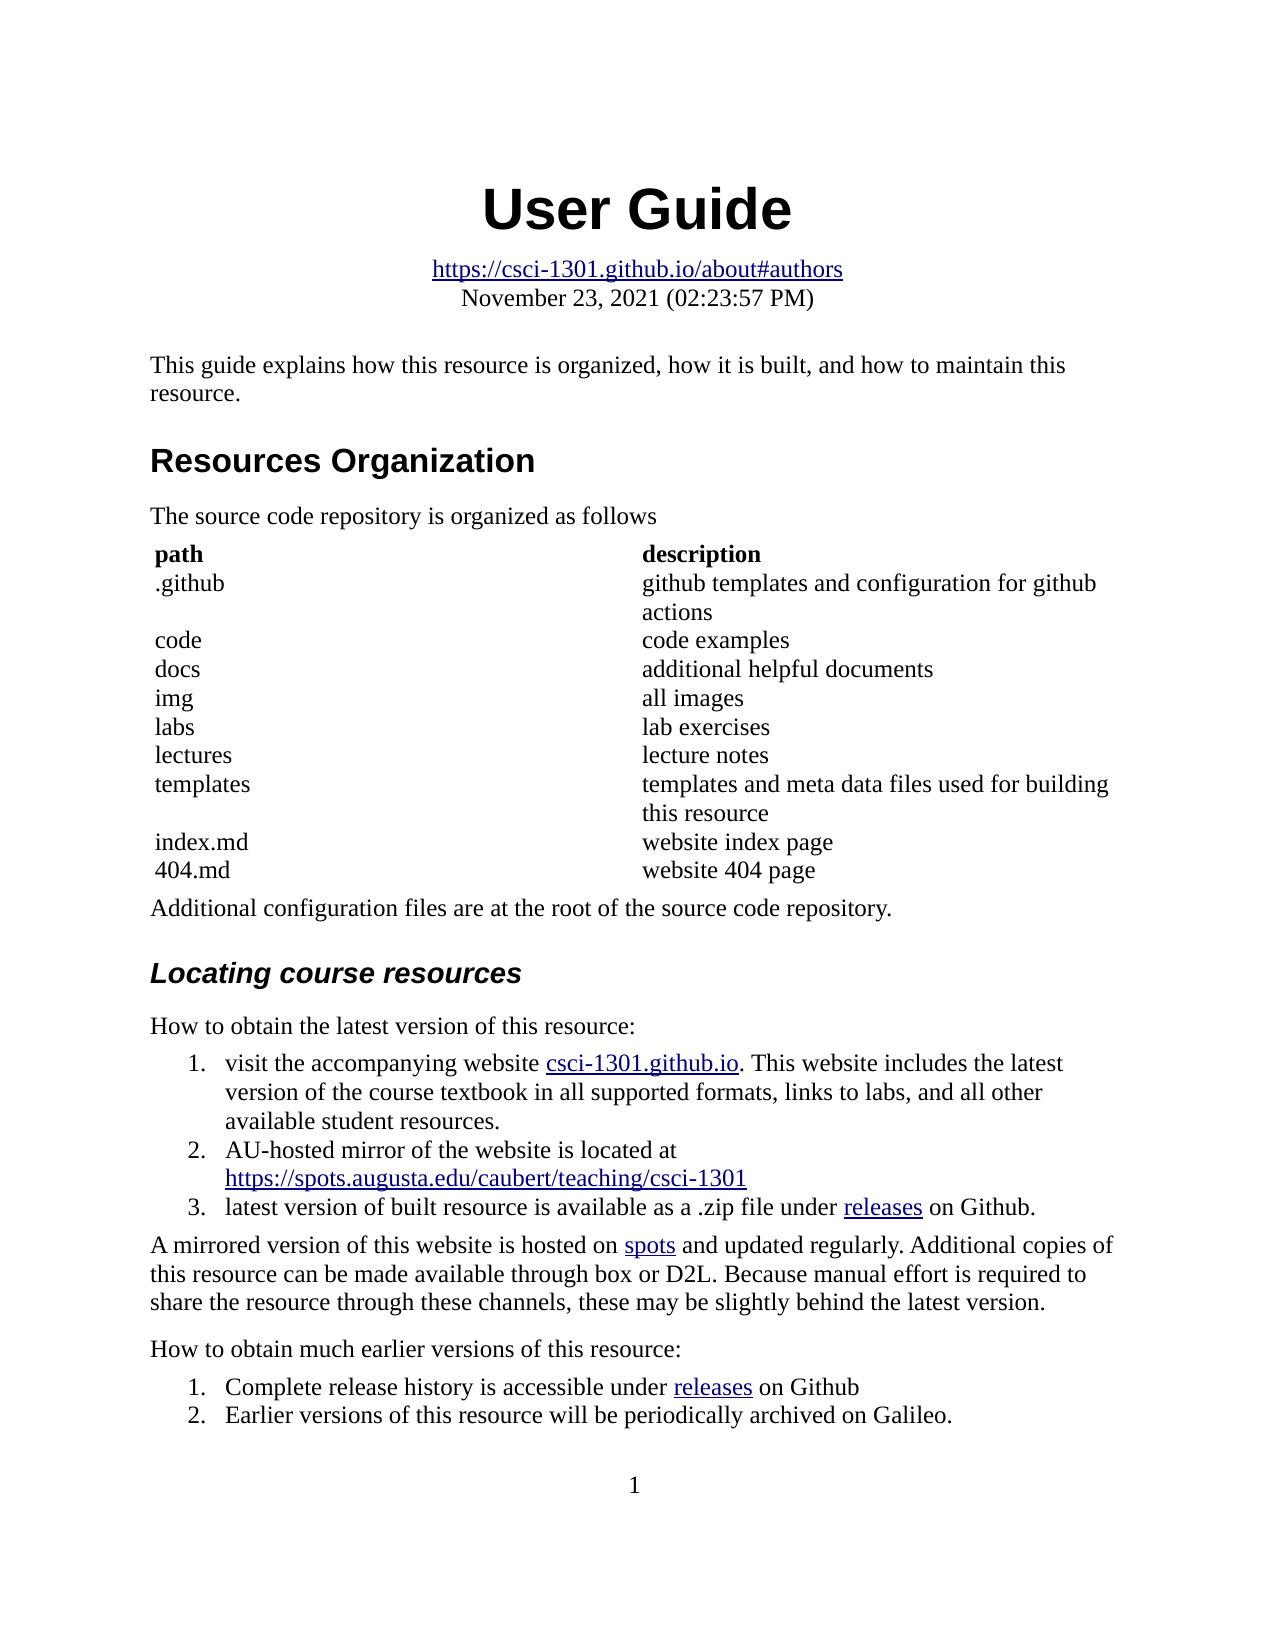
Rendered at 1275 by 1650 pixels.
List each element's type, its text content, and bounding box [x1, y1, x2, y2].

subtitle Resources Organization [150, 441, 1125, 480]
text The source code repository is organized as follows [150, 501, 1125, 530]
table_cell additional helpful documents [638, 654, 1125, 683]
text November 23, 2021 (02:23:57 PM) [150, 283, 1125, 312]
table_cell templates and meta data files used for building this resource [638, 769, 1125, 827]
text Additional configuration files are at the root of the source code repository. [150, 893, 1125, 922]
table_cell img [150, 683, 637, 712]
table_cell website 404 page [638, 855, 1125, 884]
table_cell code examples [638, 625, 1125, 654]
table_cell website index page [638, 827, 1125, 855]
table_header path [150, 539, 637, 568]
table_cell code [150, 625, 637, 654]
table_cell 404.md [150, 855, 637, 884]
table_cell templates [150, 769, 637, 827]
list AU-hosted mirror of the website is located at https://spots.augusta.edu/caubert/teaching/csci-1301 [187, 1135, 1125, 1192]
text A mirrored version of this website is hosted on spots and updated regularly. Additional copies of this resource can be made available through box or D2L. Because manual effort is required to share the resource through these channels, these may be slightly behind the latest version. [150, 1230, 1125, 1316]
table_cell lab exercises [638, 712, 1125, 740]
list latest version of built resource is available as a .zip file under releases on Github. [187, 1192, 1125, 1221]
table_cell index.md [150, 827, 637, 855]
table_header description [638, 539, 1125, 568]
table_cell .github [150, 568, 637, 625]
table_cell labs [150, 712, 637, 740]
list Complete release history is accessible under releases on Github [187, 1372, 1125, 1401]
list visit the accompanying website csci-1301.github.io. This website includes the latest version of the course textbook in all supported formats, links to labs, and all other available student resources. [187, 1048, 1125, 1135]
text How to obtain much earlier versions of this resource: [150, 1334, 1125, 1363]
table_cell docs [150, 654, 637, 683]
text How to obtain the latest version of this resource: [150, 1011, 1125, 1039]
table_cell lecture notes [638, 740, 1125, 769]
list Earlier versions of this resource will be periodically archived on Galileo. [187, 1401, 1125, 1429]
table_cell github templates and configuration for github actions [638, 568, 1125, 625]
subtitle Locating course resources [150, 956, 1125, 989]
title User Guide [150, 175, 1125, 242]
text This guide explains how this resource is organized, how it is built, and how to maintain this resource. [150, 350, 1125, 407]
text https://csci-1301.github.io/about#authors [150, 254, 1125, 283]
table_cell all images [638, 683, 1125, 712]
table_cell lectures [150, 740, 637, 769]
